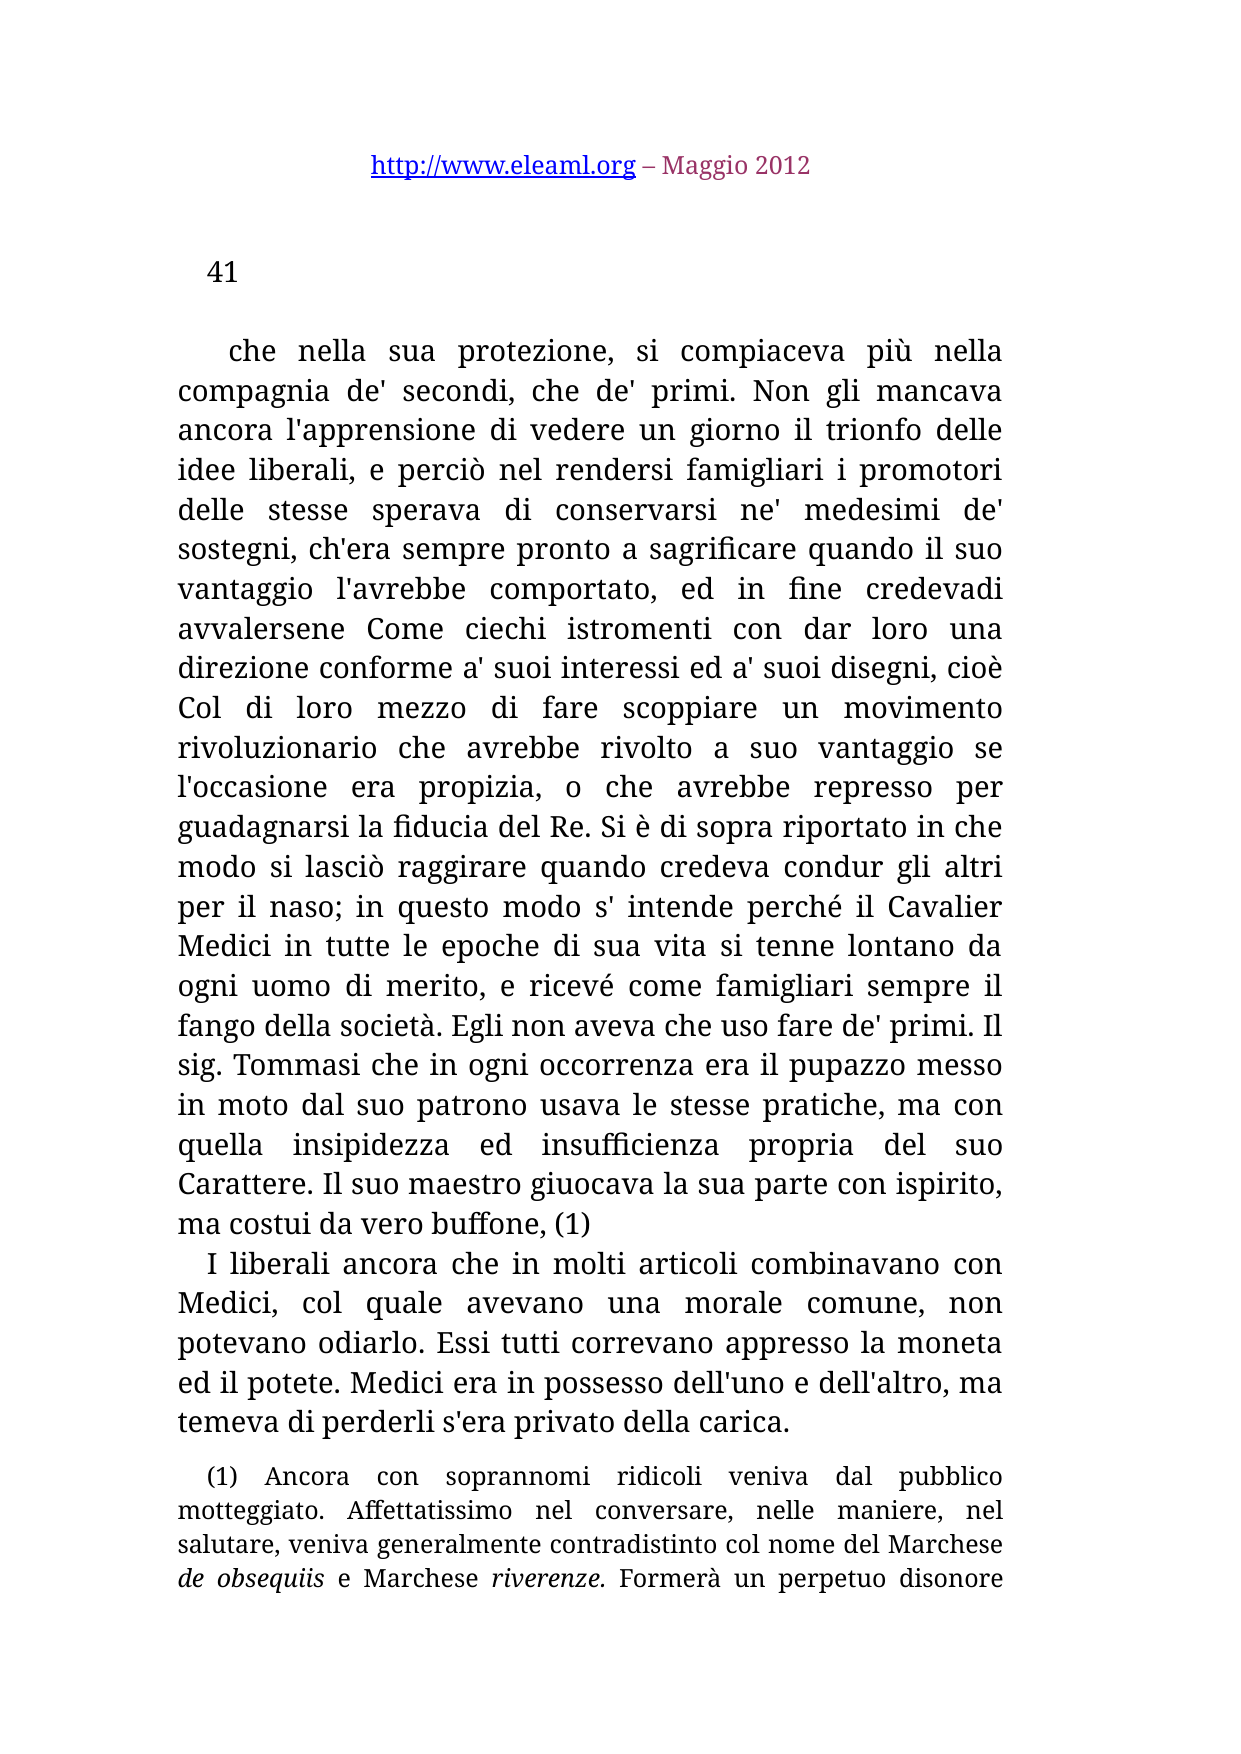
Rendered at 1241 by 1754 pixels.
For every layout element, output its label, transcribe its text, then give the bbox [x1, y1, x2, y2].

text (1) Ancora con soprannomi ridicoli veniva dal pubblico motteggiato. Affettatissimo nel conversare, nelle maniere, nel salutare, veniva generalmente contradistinto col nome del Marchese de obsequiis e Marchese riverenze. Formerà un perpetuo disonore [177, 1458, 1004, 1595]
text 41 [177, 251, 1004, 291]
text che nella sua protezione, si compiaceva più nella compagnia de' secondi, che de' primi. Non gli mancava ancora l'apprensione di vedere un giorno il trionfo delle idee liberali, e perciò nel rendersi famigliari i promotori delle stesse sperava di conservarsi ne' medesimi de' sostegni, ch'era sempre pronto a sagrificare quando il suo vantaggio l'avrebbe comportato, ed in fine credevadi avvalersene Come ciechi istromenti con dar loro una direzione conforme a' suoi interessi ed a' suoi disegni, cioè Col di loro mezzo di fare scoppiare un movimento rivoluzionario che avrebbe rivolto a suo vantaggio se l'occasione era propizia, o che avrebbe represso per guadagnarsi la fiducia del Re. Si è di sopra riportato in che modo si lasciò raggirare quando credeva condur gli altri per il naso; in questo modo s' intende perché il Cavalier Medici in tutte le epoche di sua vita si tenne lontano da ogni uomo di merito, e ricevé come famigliari sempre il fango della società. Egli non aveva che uso fare de' primi. Il sig. Tommasi che in ogni occorrenza era il pupazzo messo in moto dal suo patrono usava le stesse pratiche, ma con quella insipidezza ed insufficienza propria del suo Carattere. Il suo maestro giuocava la sua parte con ispirito, ma costui da vero buffone, (1) [177, 330, 1004, 1243]
text I liberali ancora che in molti articoli combinavano con Medici, col quale avevano una morale comune, non potevano odiarlo. Essi tutti correvano appresso la moneta ed il potete. Medici era in possesso dell'uno e dell'altro, ma temeva di perderli s'era privato della carica. [177, 1243, 1004, 1441]
